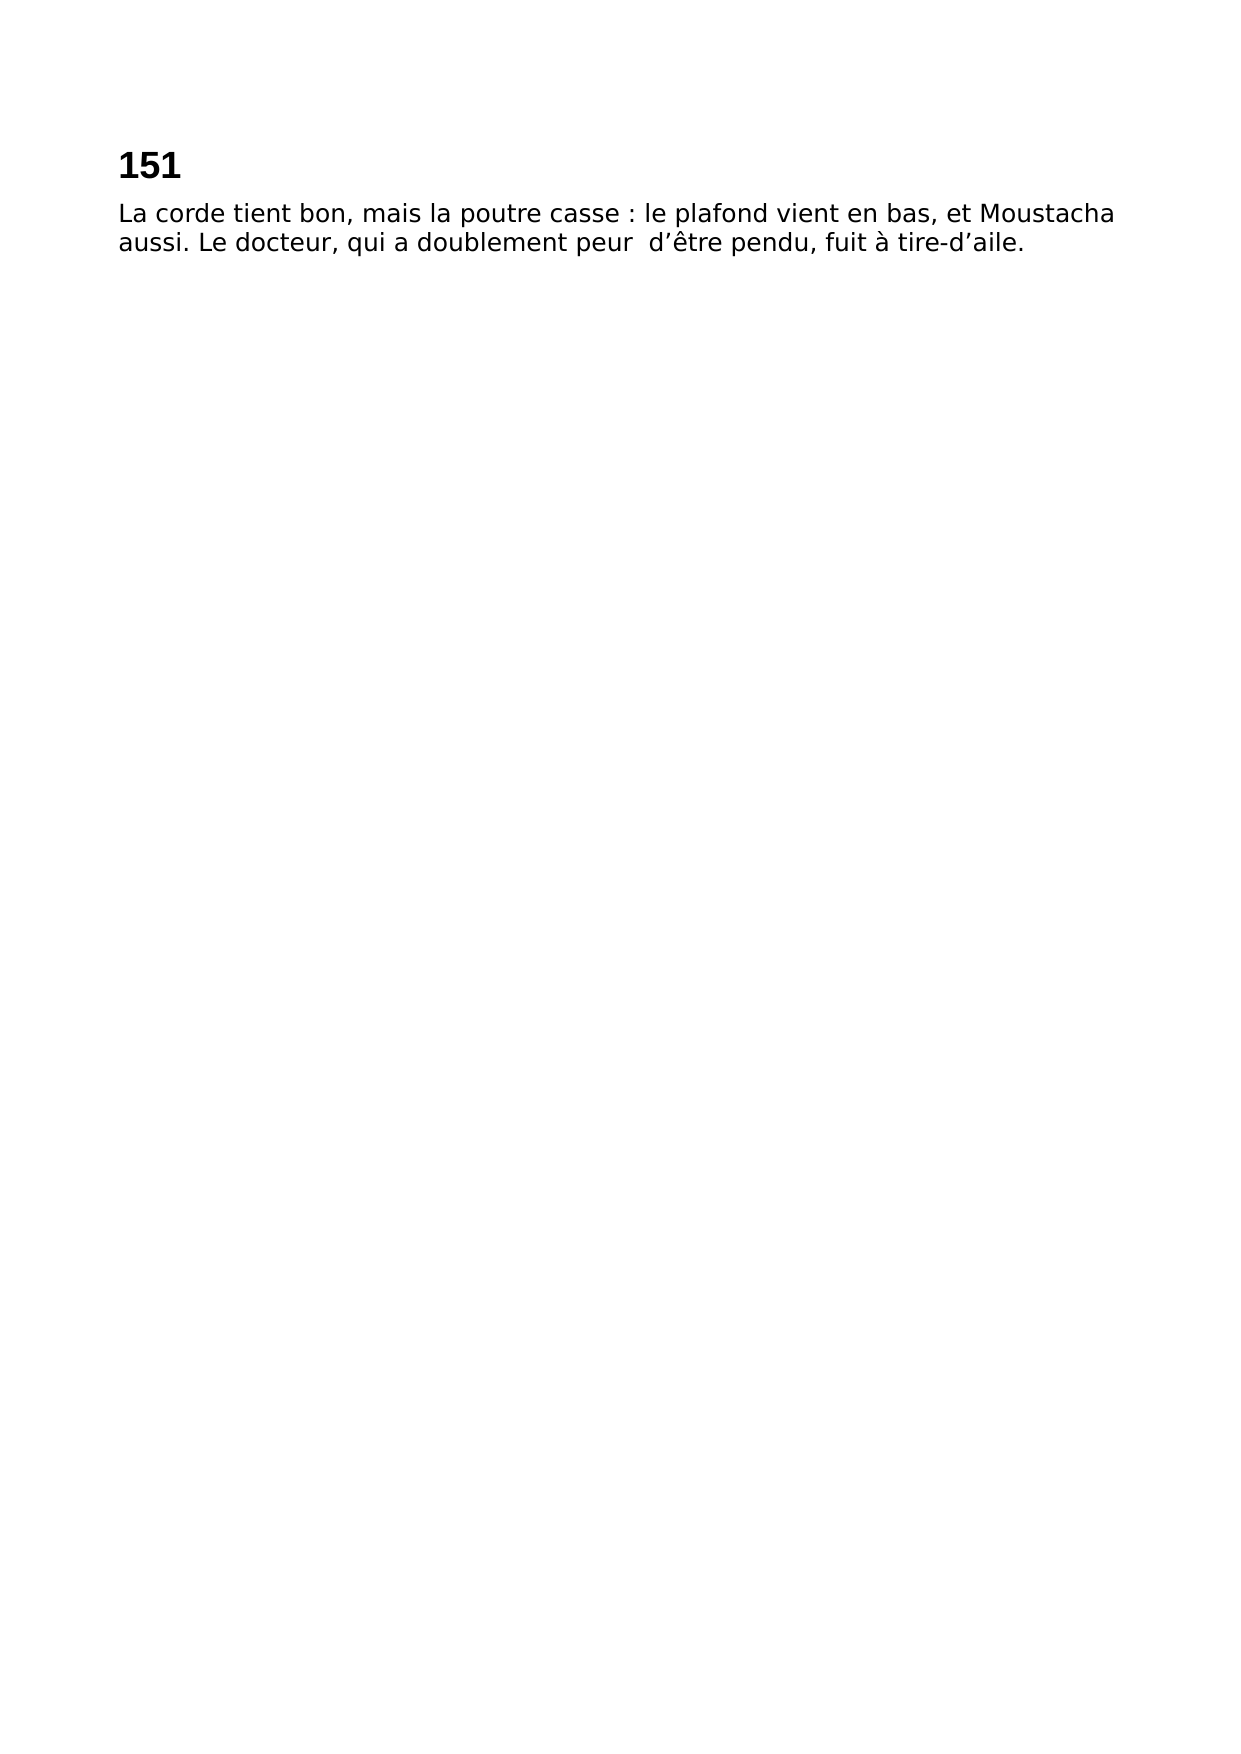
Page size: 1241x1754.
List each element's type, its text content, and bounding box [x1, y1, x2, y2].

text La corde tient bon, mais la poutre casse : le plafond vient en bas, et Moustacha aussi. Le docteur, qui a doublement peur d’être pendu, fuit à tire-d’aile. [118, 199, 1122, 258]
subtitle 151 [118, 143, 1122, 187]
